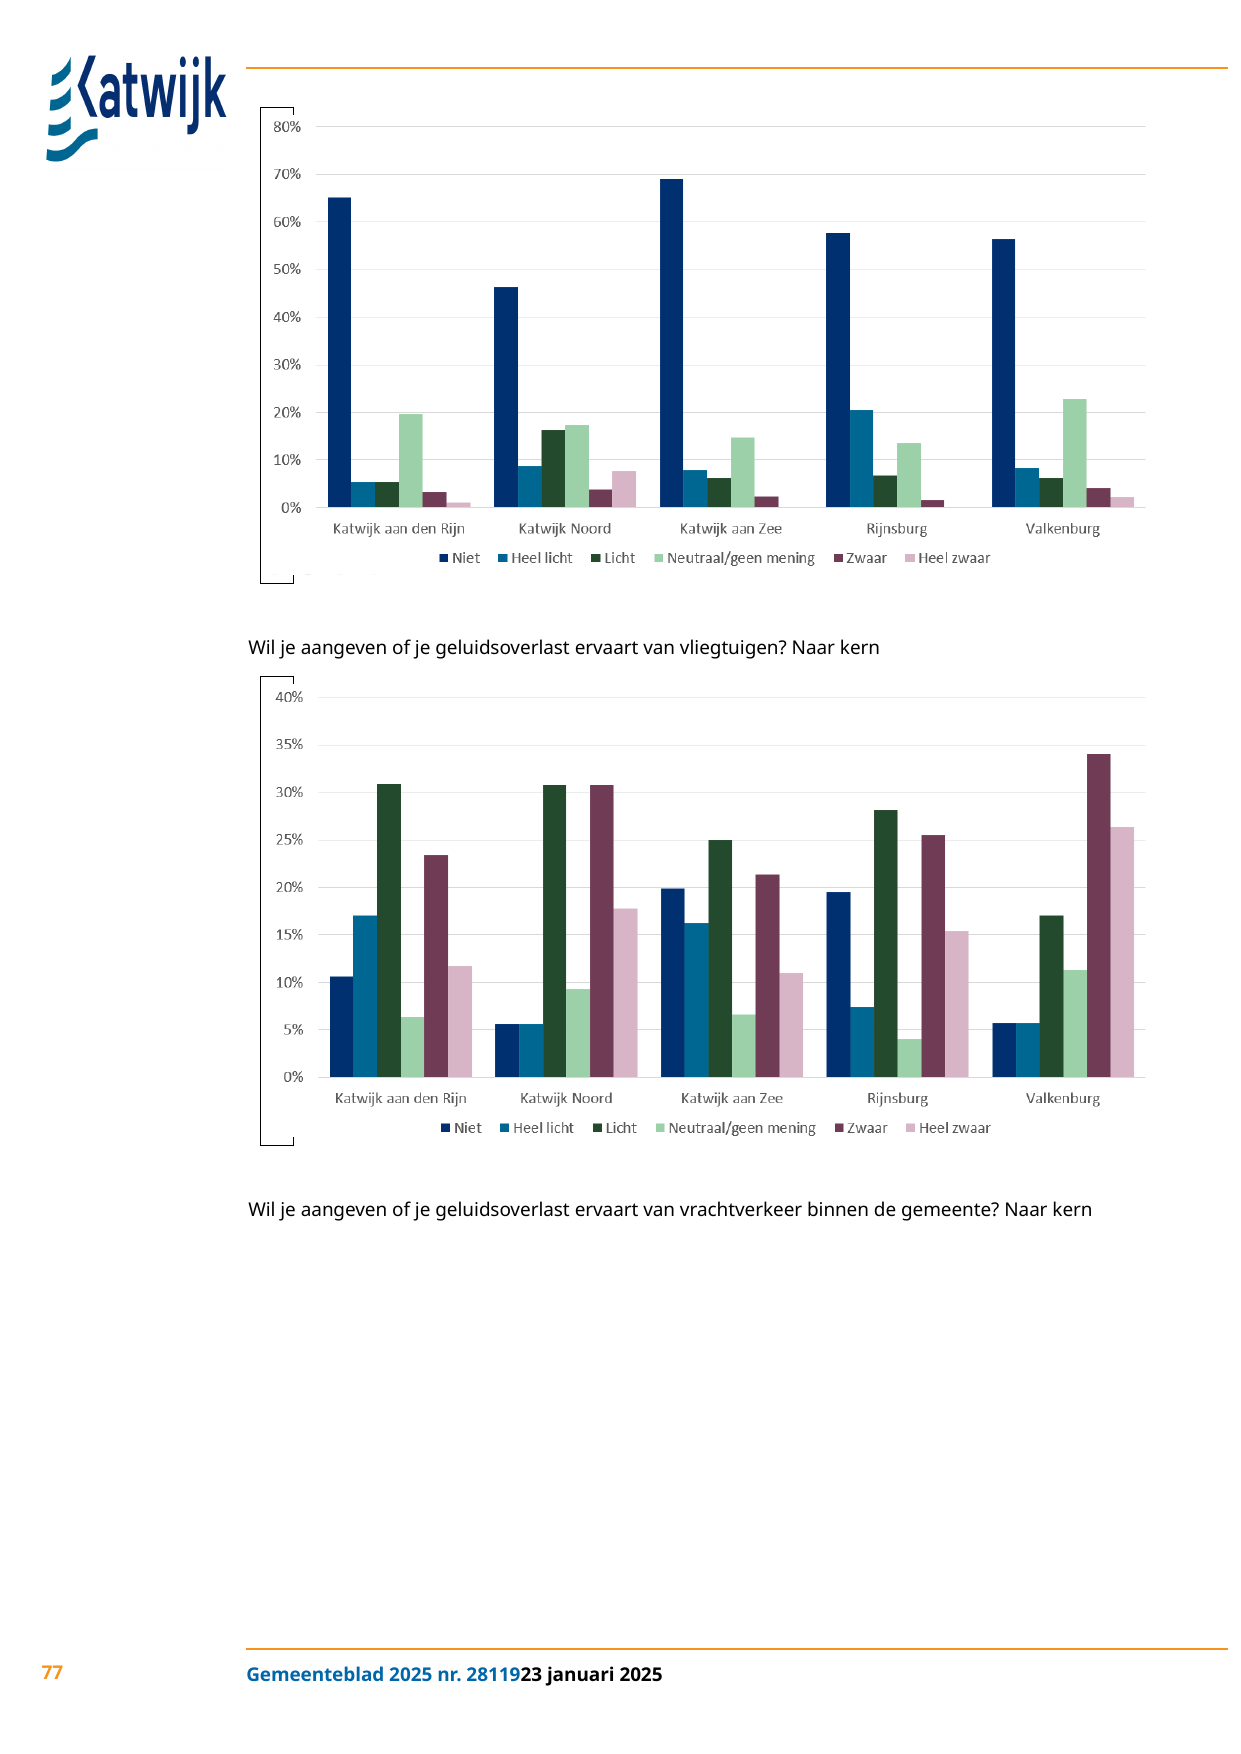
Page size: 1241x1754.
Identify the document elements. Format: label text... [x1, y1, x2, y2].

picture [41, 47, 231, 172]
text Wil je aangeven of je geluidsoverlast ervaart van vliegtuigen? Naar kern [248, 634, 1152, 660]
text Wil je aangeven of je geluidsoverlast ervaart van vrachtverkeer binnen de gemeente? Naar kern [248, 1196, 1152, 1222]
picture [268, 115, 1155, 575]
picture [268, 684, 1155, 1137]
